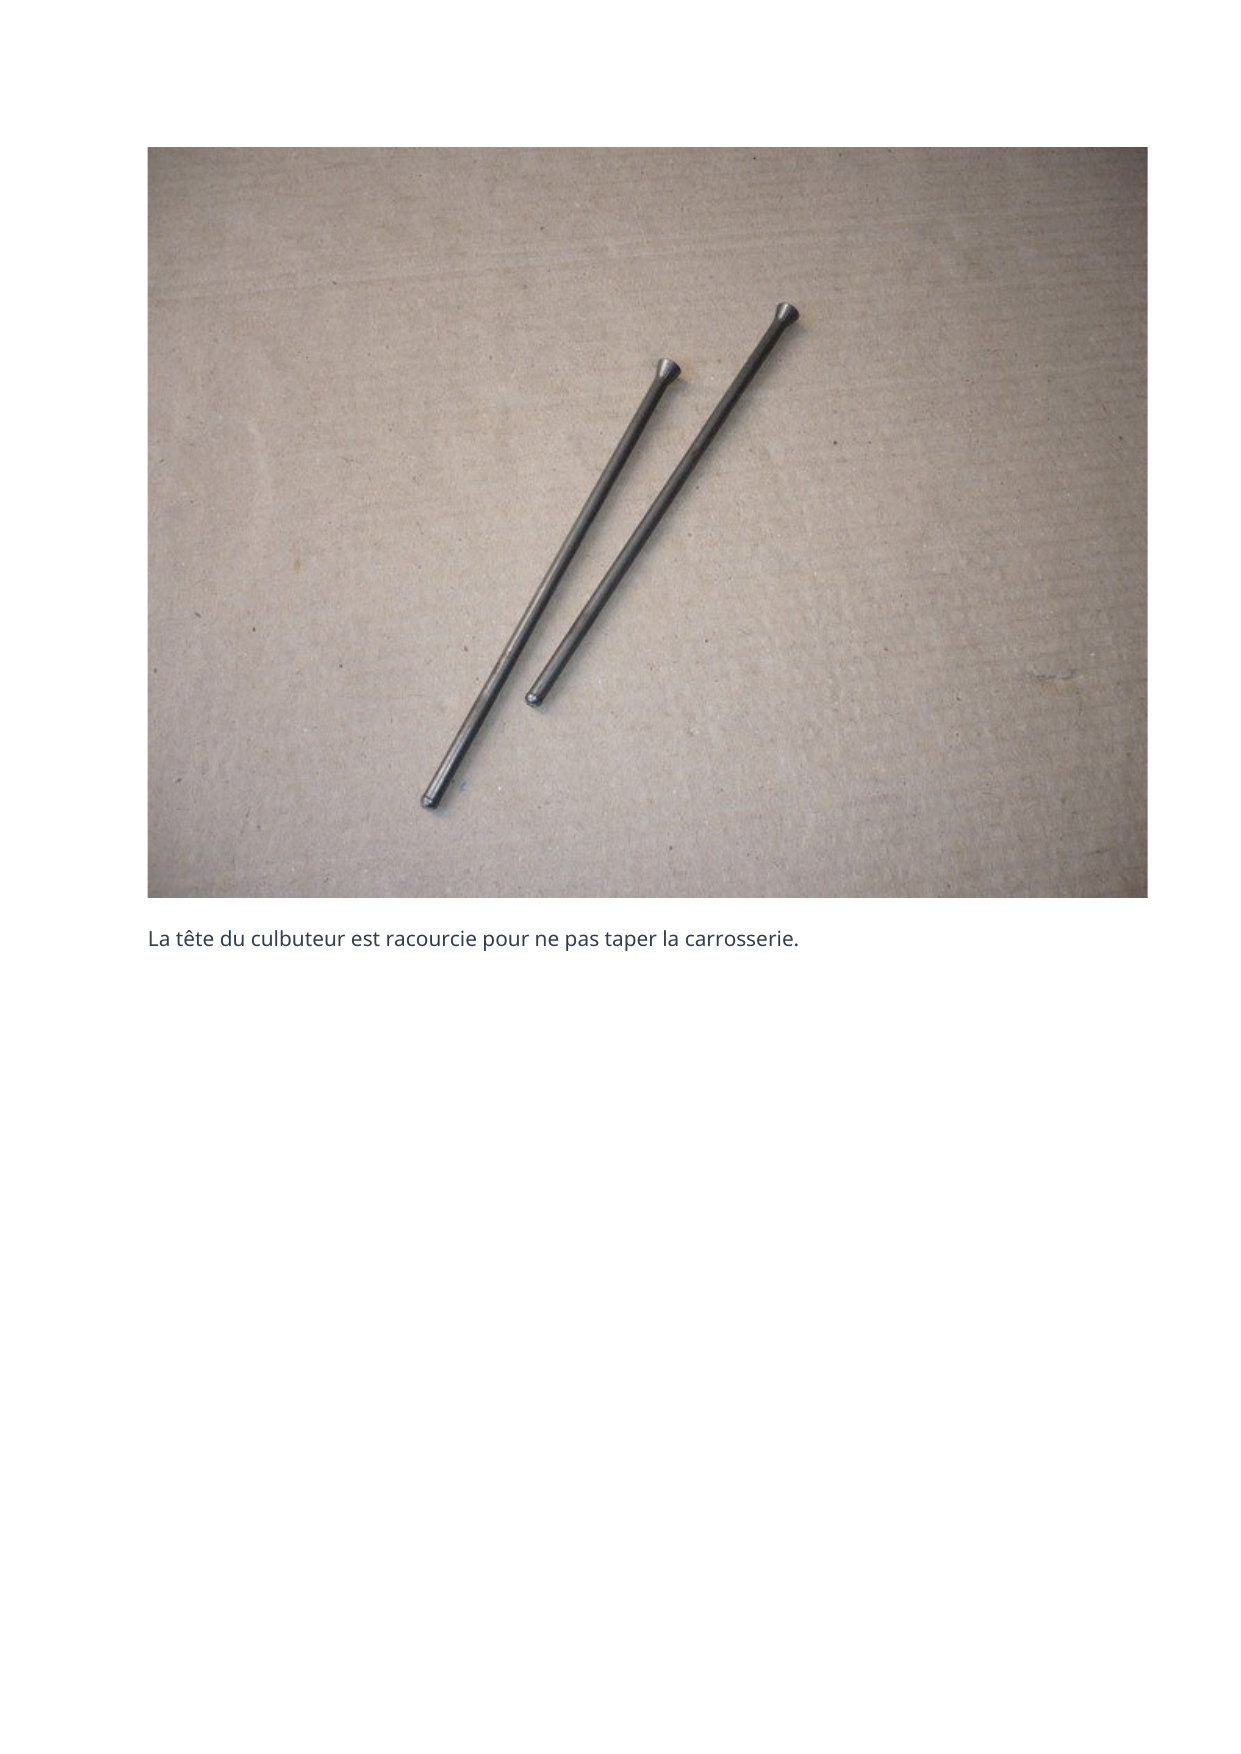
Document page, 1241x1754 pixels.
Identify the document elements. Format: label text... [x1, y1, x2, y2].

text La tête du culbuteur est racourcie pour ne pas taper la carrosserie. [148, 924, 1093, 952]
picture [147, 147, 1148, 898]
